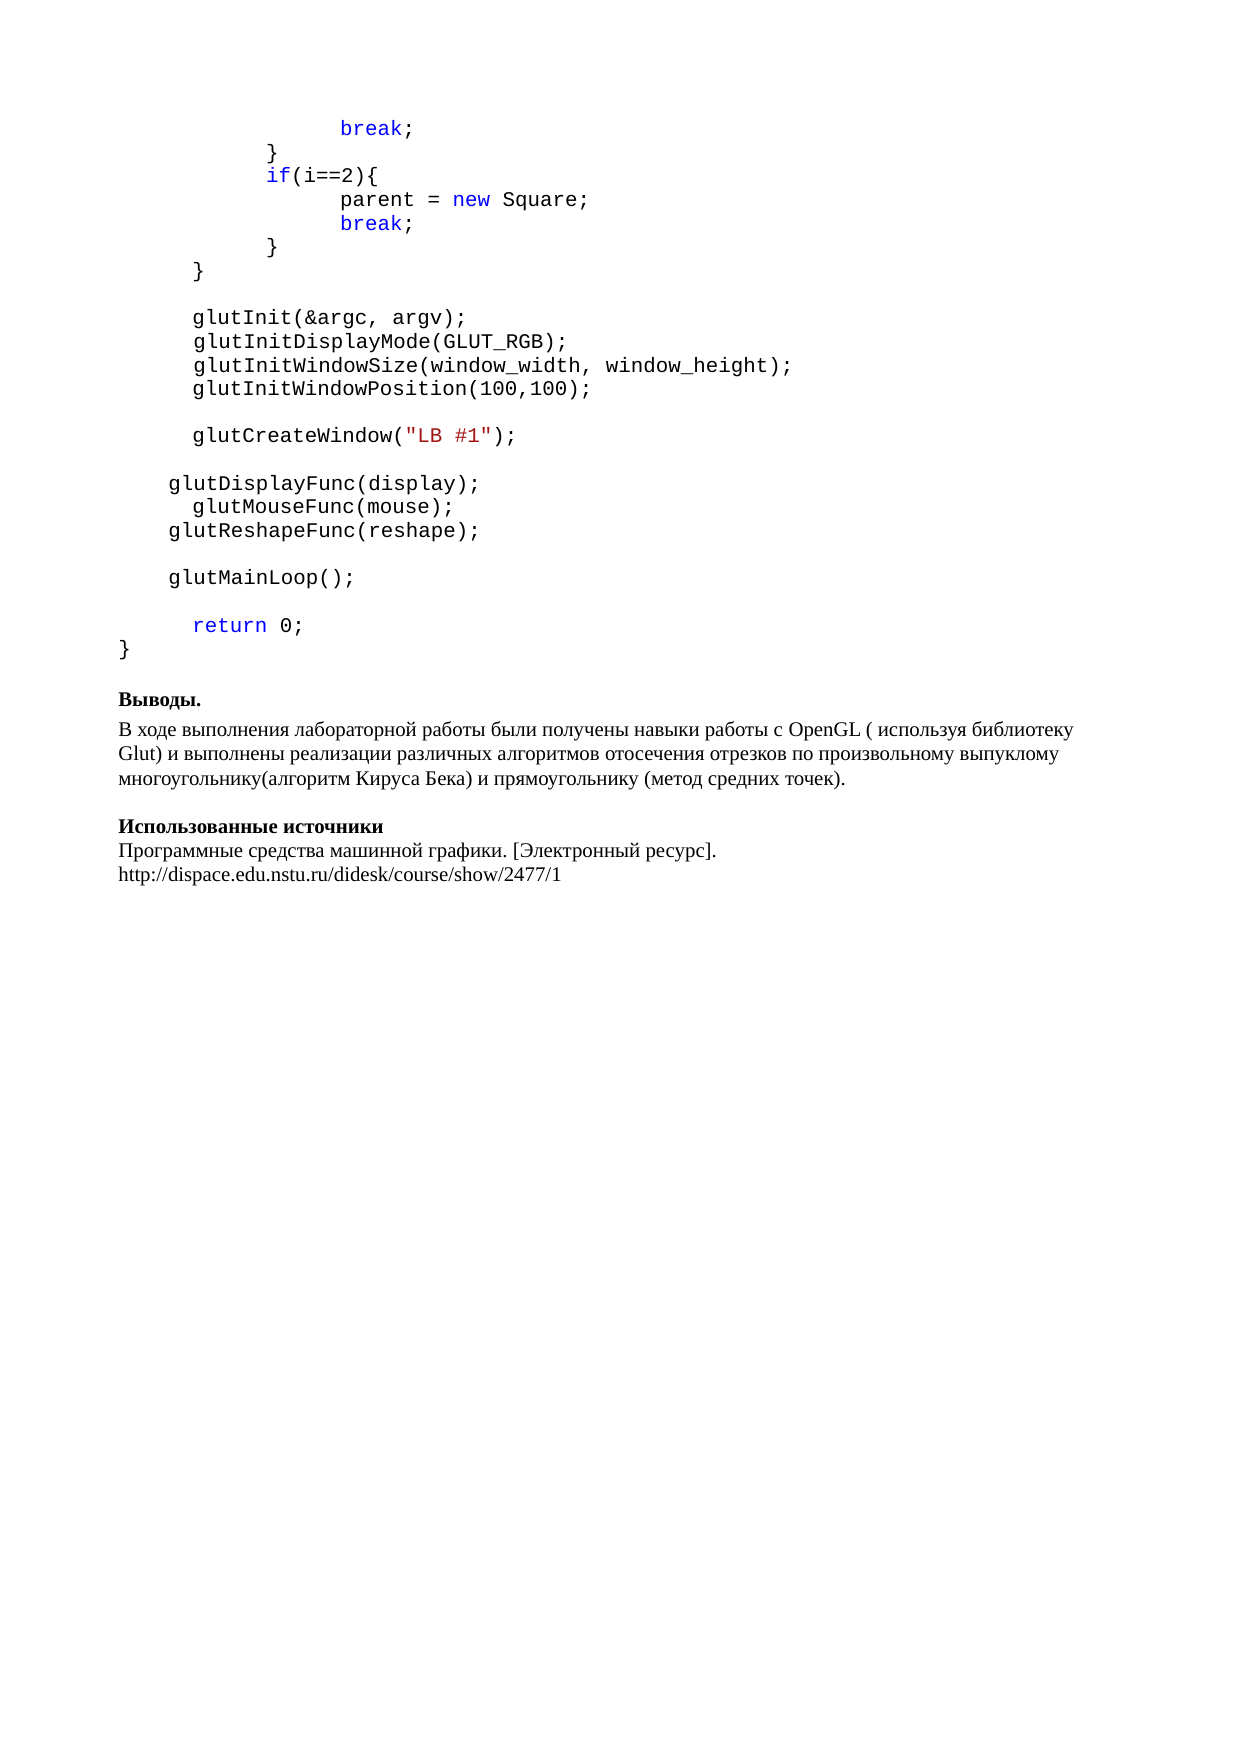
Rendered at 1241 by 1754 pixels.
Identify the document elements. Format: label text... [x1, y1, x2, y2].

text glutInitWindowSize(window_width, window_height); [118, 354, 1122, 378]
text parent = new Square; [118, 189, 1122, 213]
text glutInitDisplayMode(GLUT_RGB); [118, 331, 1122, 354]
text glutMouseFunc(mouse); [118, 496, 1122, 520]
text glutInit(&argc, argv); [118, 307, 1122, 331]
text glutInitWindowPosition(100,100); [118, 378, 1122, 402]
text glutReshapeFunc(reshape); [118, 520, 1122, 544]
text } [118, 260, 1122, 284]
text glutDisplayFunc(display); [118, 473, 1122, 496]
text Использованные источники [118, 813, 1122, 838]
text } [118, 638, 1122, 662]
text glutMainLoop(); [118, 567, 1122, 591]
text break; [118, 118, 1122, 142]
text Программные средства машинной графики. [Электронный ресурс]. http://dispace.edu.nstu.ru/didesk/course/show/2477/1 [118, 838, 1122, 886]
text } [118, 142, 1122, 165]
text break; [118, 213, 1122, 236]
text В ходе выполнения лабораторной работы были получены навыки работы с OpenGL ( используя библиотеку Glut) и выполнены реализации различных алгоритмов отосечения отрезков по произвольному выпуклому многоугольнику(алгоритм Кируса Бека) и прямоугольнику (метод средних точек). [118, 717, 1122, 789]
subtitle Выводы. [118, 687, 1122, 711]
text } [118, 236, 1122, 260]
text return 0; [118, 615, 1122, 638]
text if(i==2){ [118, 165, 1122, 189]
text glutCreateWindow("LB #1"); [118, 426, 1122, 449]
